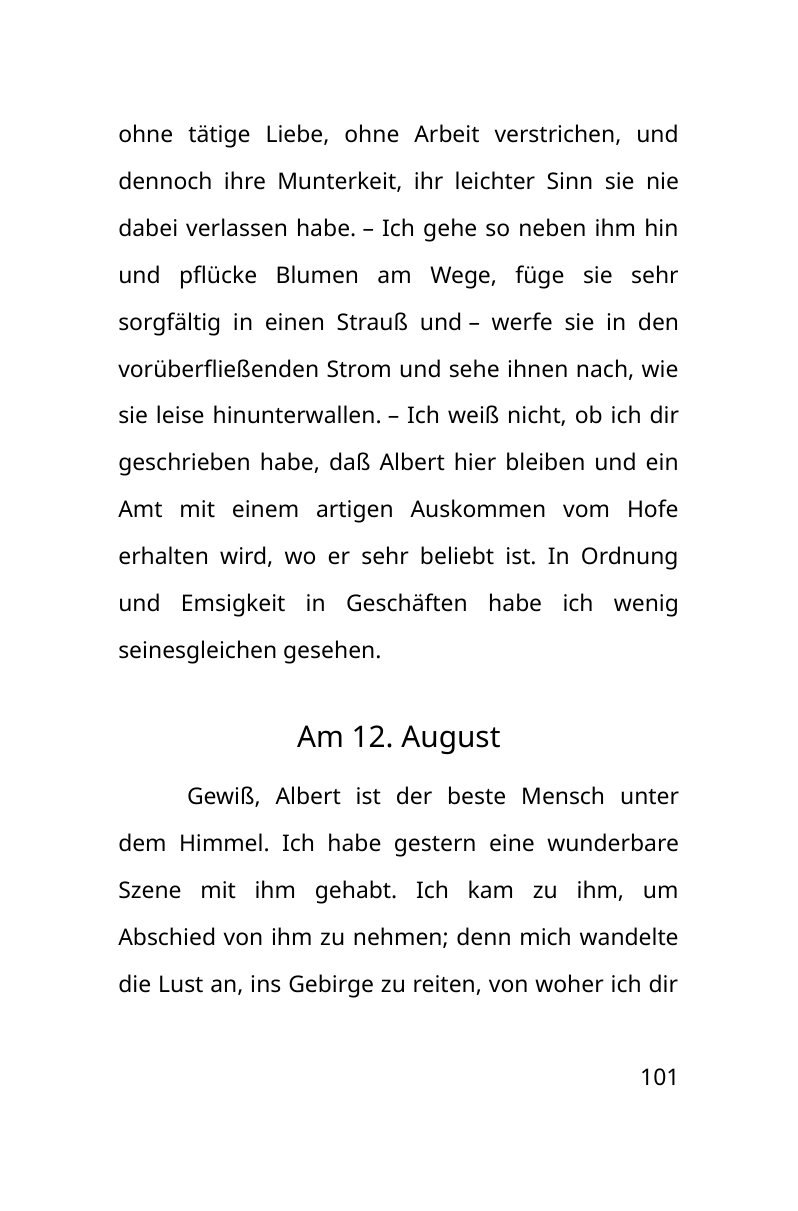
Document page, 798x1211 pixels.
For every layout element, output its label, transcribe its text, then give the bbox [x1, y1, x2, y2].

text ohne tätige Liebe, ohne Arbeit verstrichen, und dennoch ihre Munterkeit, ihr leichter Sinn sie nie dabei verlassen habe. – Ich gehe so neben ihm hin und pflücke Blumen am Wege, füge sie sehr sorgfältig in einen Strauß und – werfe sie in den vorüberfließenden Strom und sehe ihnen nach, wie sie leise hinunterwallen. – Ich weiß nicht, ob ich dir geschrieben habe, daß Albert hier bleiben und ein Amt mit einem artigen Auskommen vom Hofe erhalten wird, wo er sehr beliebt ist. In Ordnung und Emsigkeit in Geschäften habe ich wenig seinesgleichen gesehen. [118, 118, 679, 665]
subtitle Am 12. August [118, 716, 679, 757]
text Gewiß, Albert ist der beste Mensch unter dem Himmel. Ich habe gestern eine wunderbare Szene mit ihm gehabt. Ich kam zu ihm, um Abschied von ihm zu nehmen; denn mich wandelte die Lust an, ins Gebirge zu reiten, von woher ich dir [118, 780, 679, 999]
